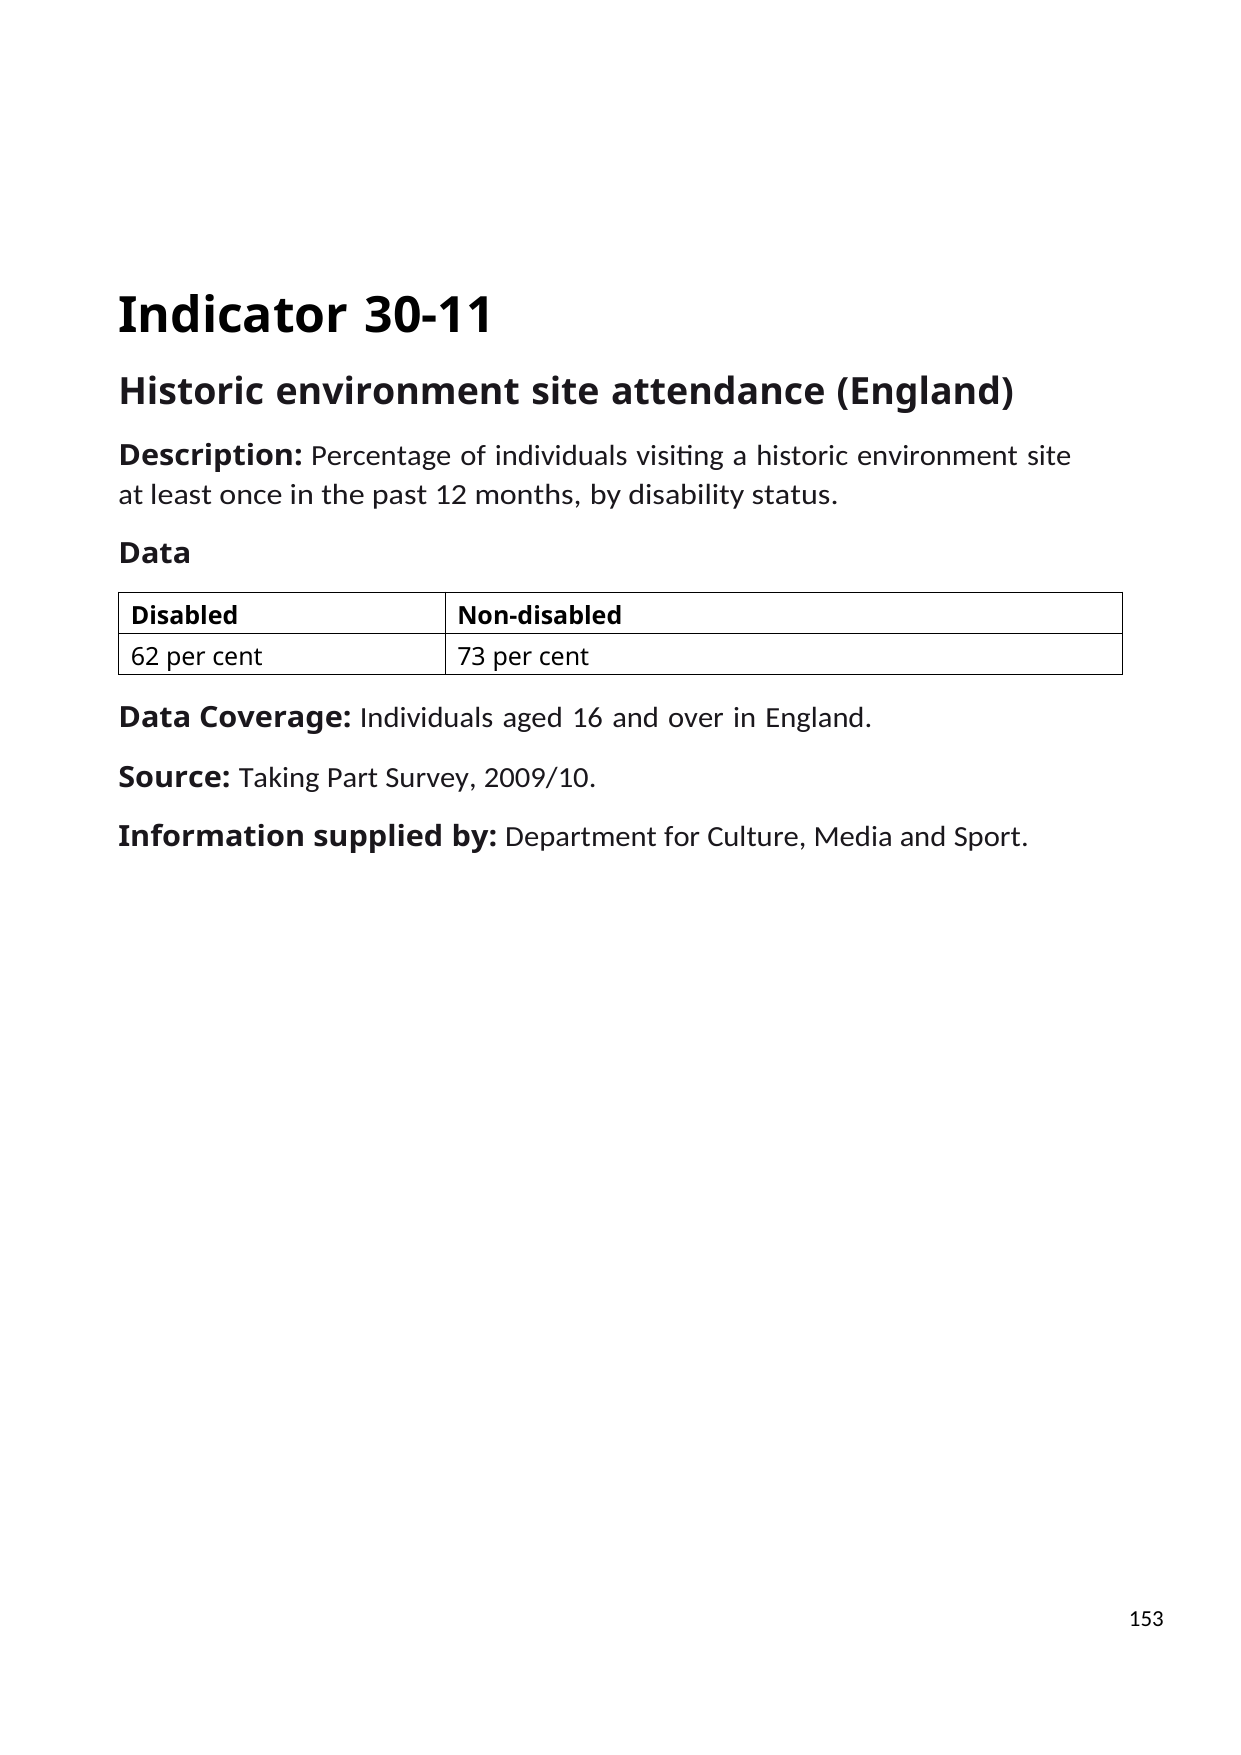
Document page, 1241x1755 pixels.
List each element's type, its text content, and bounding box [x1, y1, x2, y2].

table_cell 73 per cent [446, 634, 1122, 674]
text Data Coverage: Individuals aged 16 and over in England. [118, 697, 1163, 736]
subtitle Historic environment site attendance (England) [118, 364, 1163, 416]
text Information supplied by: Department for Culture, Media and Sport. [118, 815, 1163, 855]
subtitle Indicator 30-11 [118, 279, 1163, 347]
text Source: Taking Part Survey, 2009/10. [118, 756, 1163, 796]
text Description: Percentage of individuals visiting a historic environment site at least once in the past 12 months, by disability status. [118, 435, 1102, 512]
table_header Disabled [119, 593, 445, 633]
table_cell 62 per cent [119, 634, 445, 674]
table_header Non-disabled [446, 593, 1122, 633]
subtitle Data [118, 532, 1163, 572]
